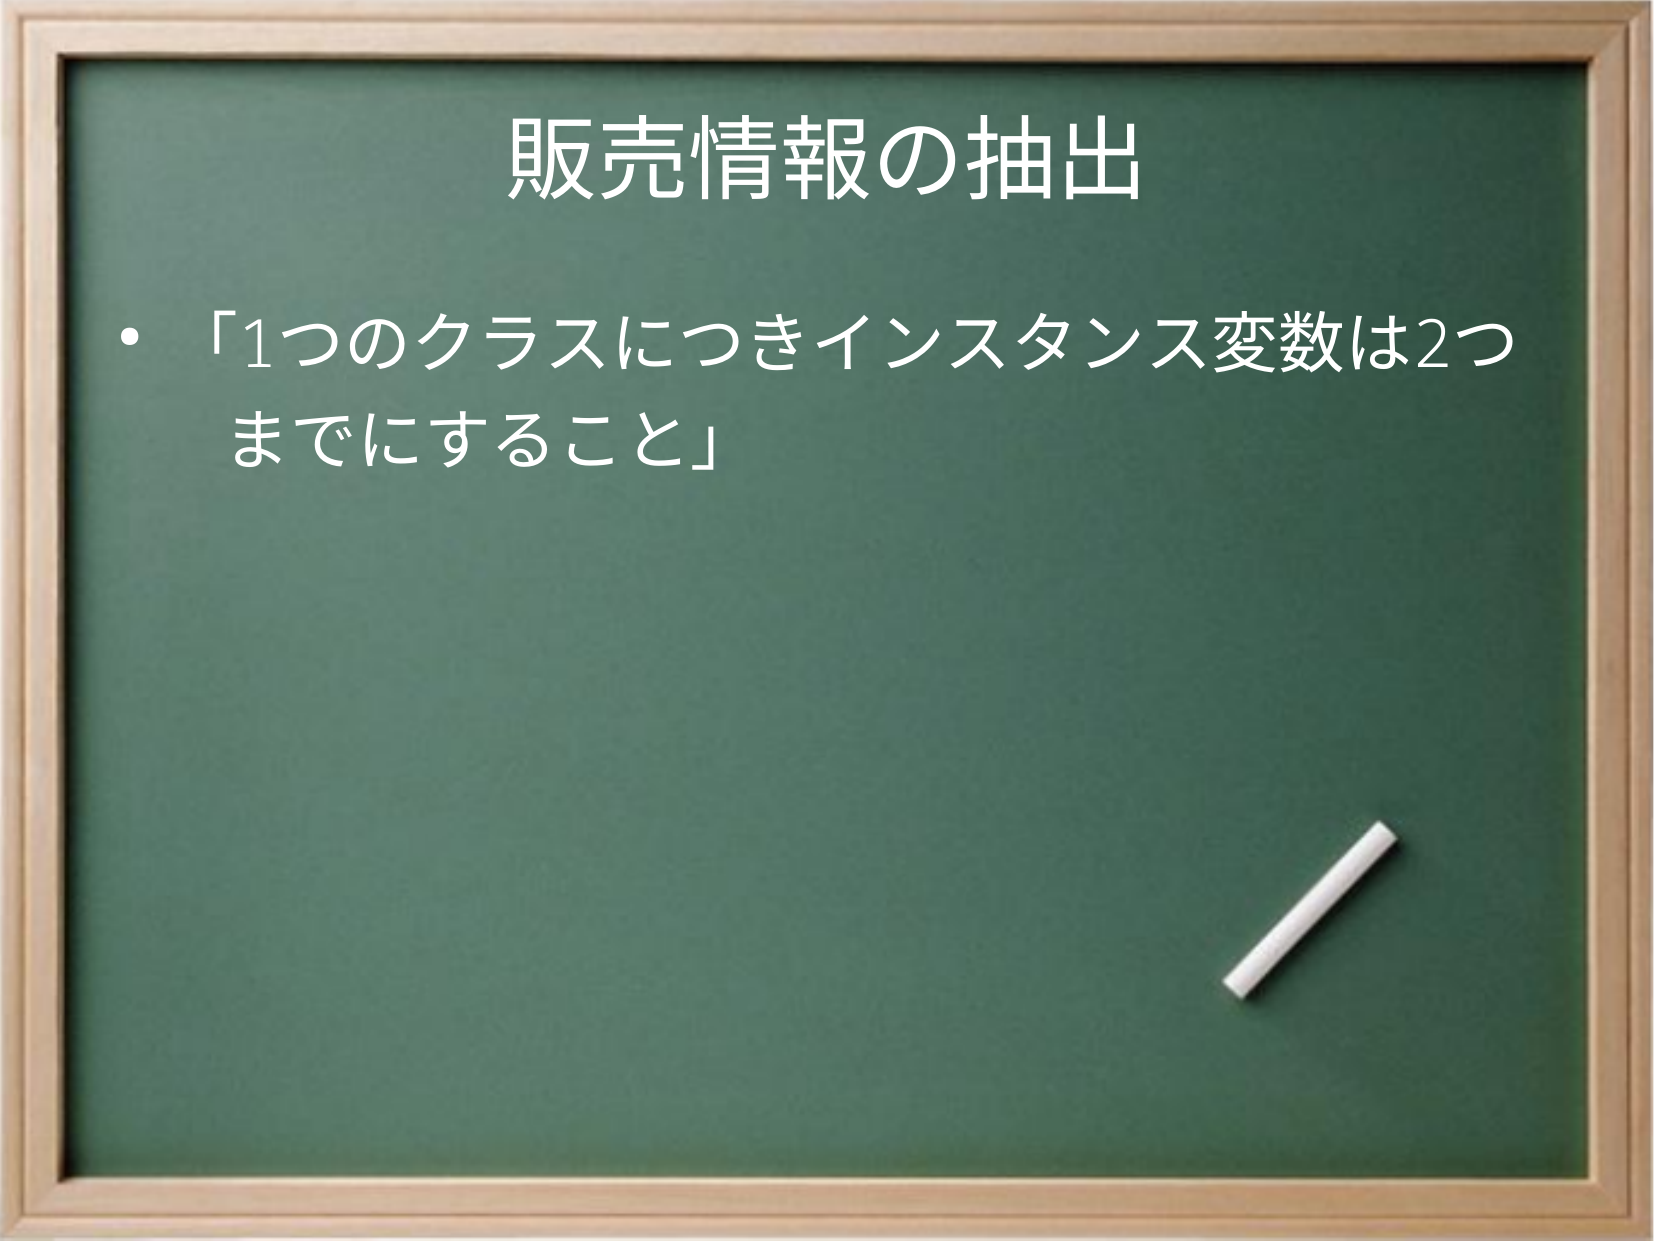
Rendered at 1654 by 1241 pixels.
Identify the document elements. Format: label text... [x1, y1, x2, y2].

list 「1つのクラスにつきインスタンス変数は2つまでにすること」 [82, 290, 1571, 1094]
title 販売情報の抽出 [82, 56, 1571, 250]
picture [0, 0, 1654, 1241]
